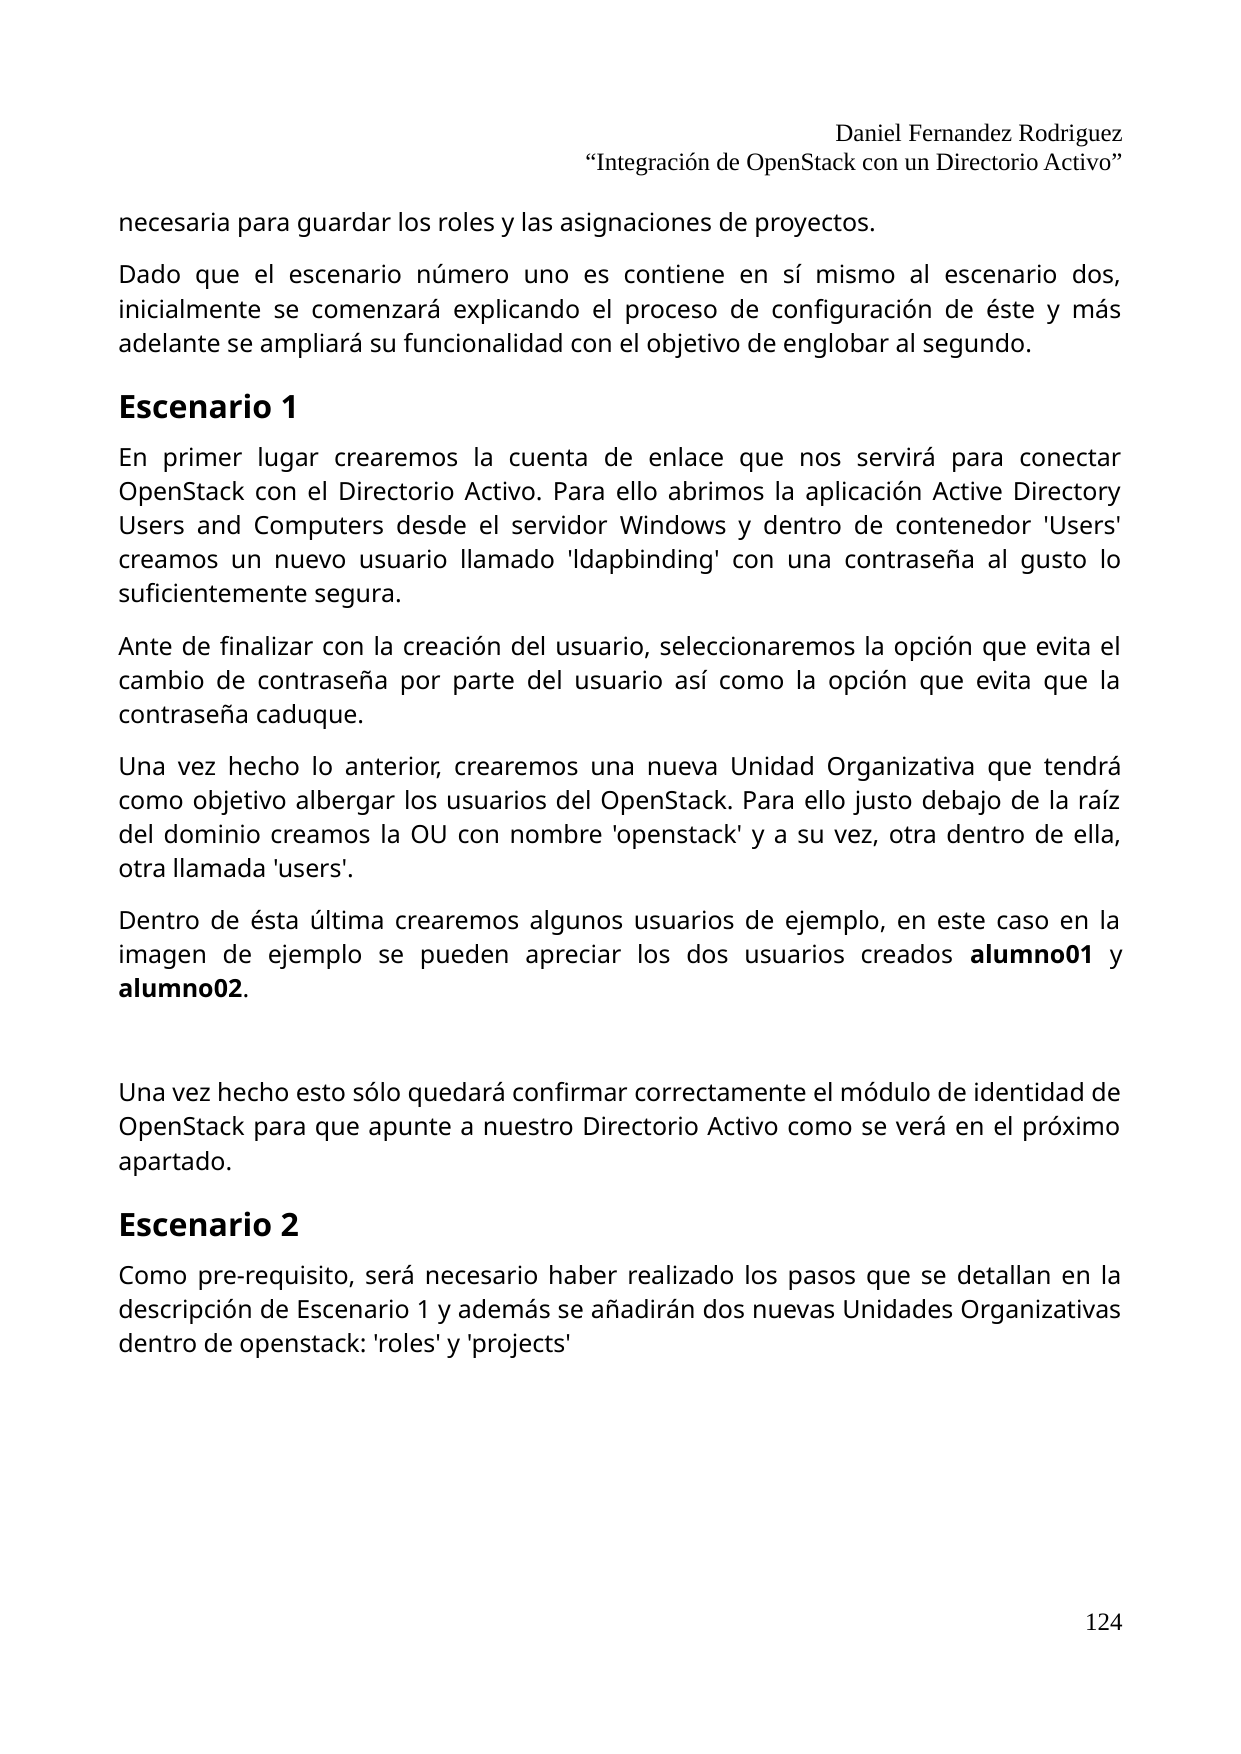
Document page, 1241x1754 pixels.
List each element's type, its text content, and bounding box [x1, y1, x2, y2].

subtitle Escenario 1 [118, 384, 1122, 428]
text Dentro de ésta última crearemos algunos usuarios de ejemplo, en este caso en la imagen de ejemplo se pueden apreciar los dos usuarios creados alumno01 y alumno02. [118, 903, 1122, 1005]
text Dado que el escenario número uno es contiene en sí mismo al escenario dos, inicialmente se comenzará explicando el proceso de configuración de éste y más adelante se ampliará su funcionalidad con el objetivo de englobar al segundo. [118, 257, 1122, 359]
text Una vez hecho esto sólo quedará confirmar correctamente el módulo de identidad de OpenStack para que apunte a nuestro Directorio Activo como se verá en el próximo apartado. [118, 1075, 1122, 1177]
subtitle Escenario 2 [118, 1202, 1122, 1245]
text Una vez hecho lo anterior, crearemos una nueva Unidad Organizativa que tendrá como objetivo albergar los usuarios del OpenStack. Para ello justo debajo de la raíz del dominio creamos la OU con nombre 'openstack' y a su vez, otra dentro de ella, otra llamada 'users'. [118, 748, 1122, 885]
text En primer lugar crearemos la cuenta de enlace que nos servirá para conectar OpenStack con el Directorio Activo. Para ello abrimos la aplicación Active Directory Users and Computers desde el servidor Windows y dentro de contenedor 'Users' creamos un nuevo usuario llamado 'ldapbinding' con una contraseña al gusto lo suficientemente segura. [118, 440, 1122, 610]
text necesaria para guardar los roles y las asignaciones de proyectos. [118, 205, 1122, 239]
text Como pre-requisito, será necesario haber realizado los pasos que se detallan en la descripción de Escenario 1 y además se añadirán dos nuevas Unidades Organizativas dentro de openstack: 'roles' y 'projects' [118, 1258, 1122, 1360]
text Ante de finalizar con la creación del usuario, seleccionaremos la opción que evita el cambio de contraseña por parte del usuario así como la opción que evita que la contraseña caduque. [118, 628, 1122, 730]
